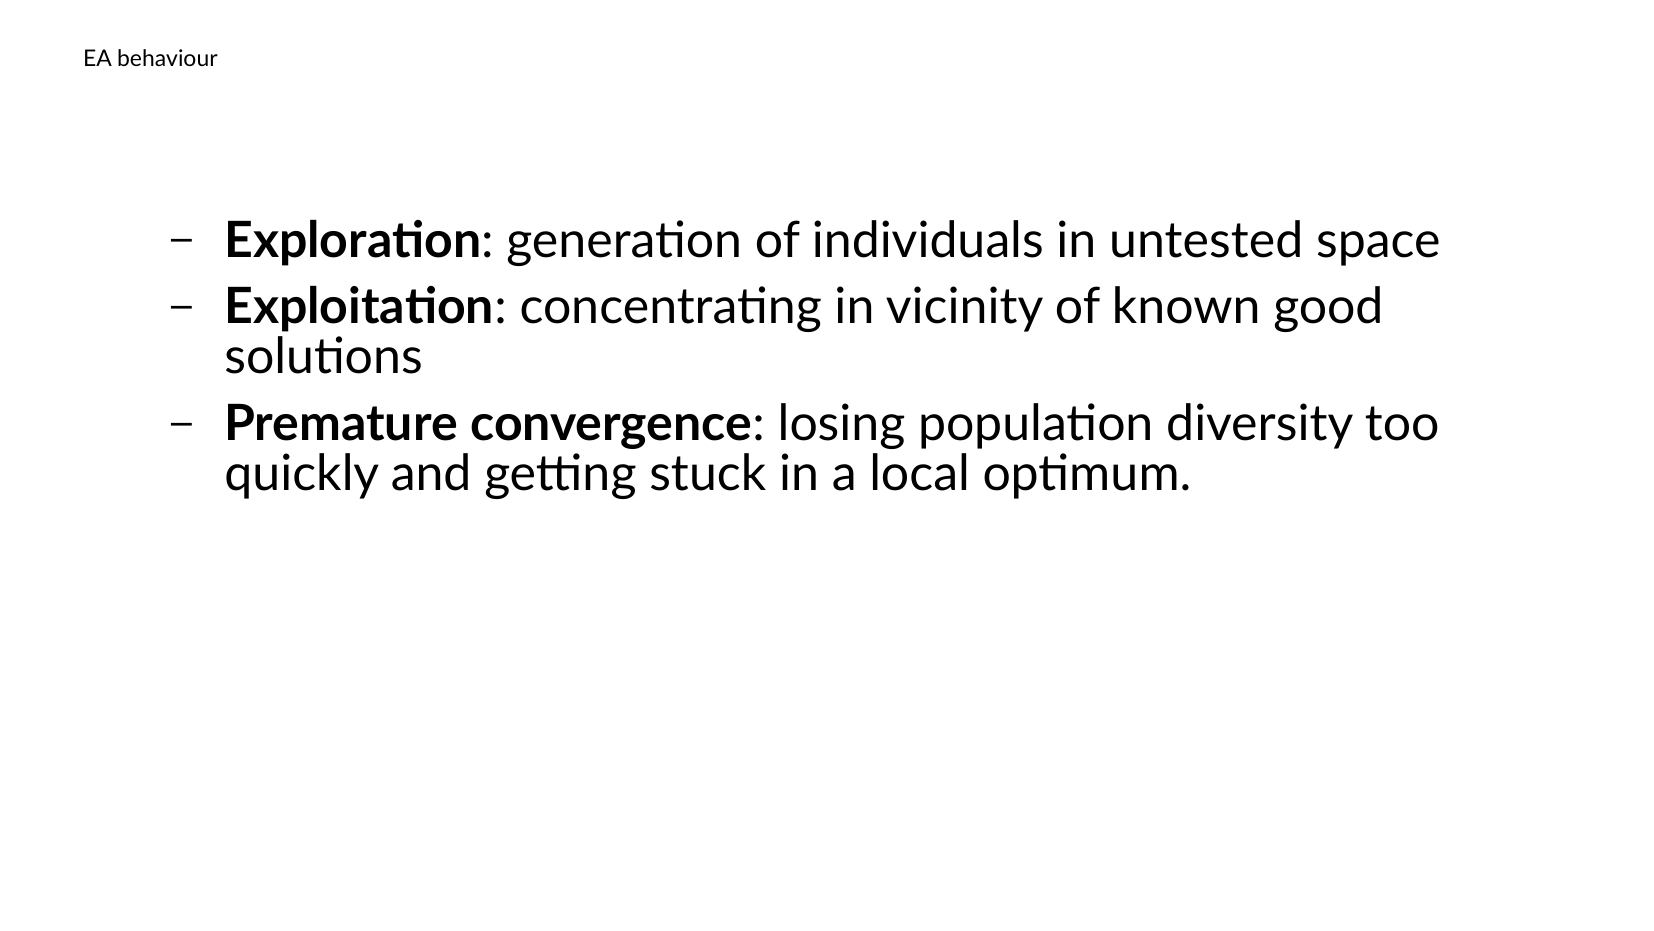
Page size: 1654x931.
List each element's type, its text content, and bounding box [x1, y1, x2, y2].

title EA behaviour [83, 0, 1571, 119]
list Exploration: generation of individuals in untested space Exploitation: concentrating in vicinity of known good solutions Premature convergence: losing population diversity too quickly and getting stuck in a local optimum. [82, 217, 1571, 839]
